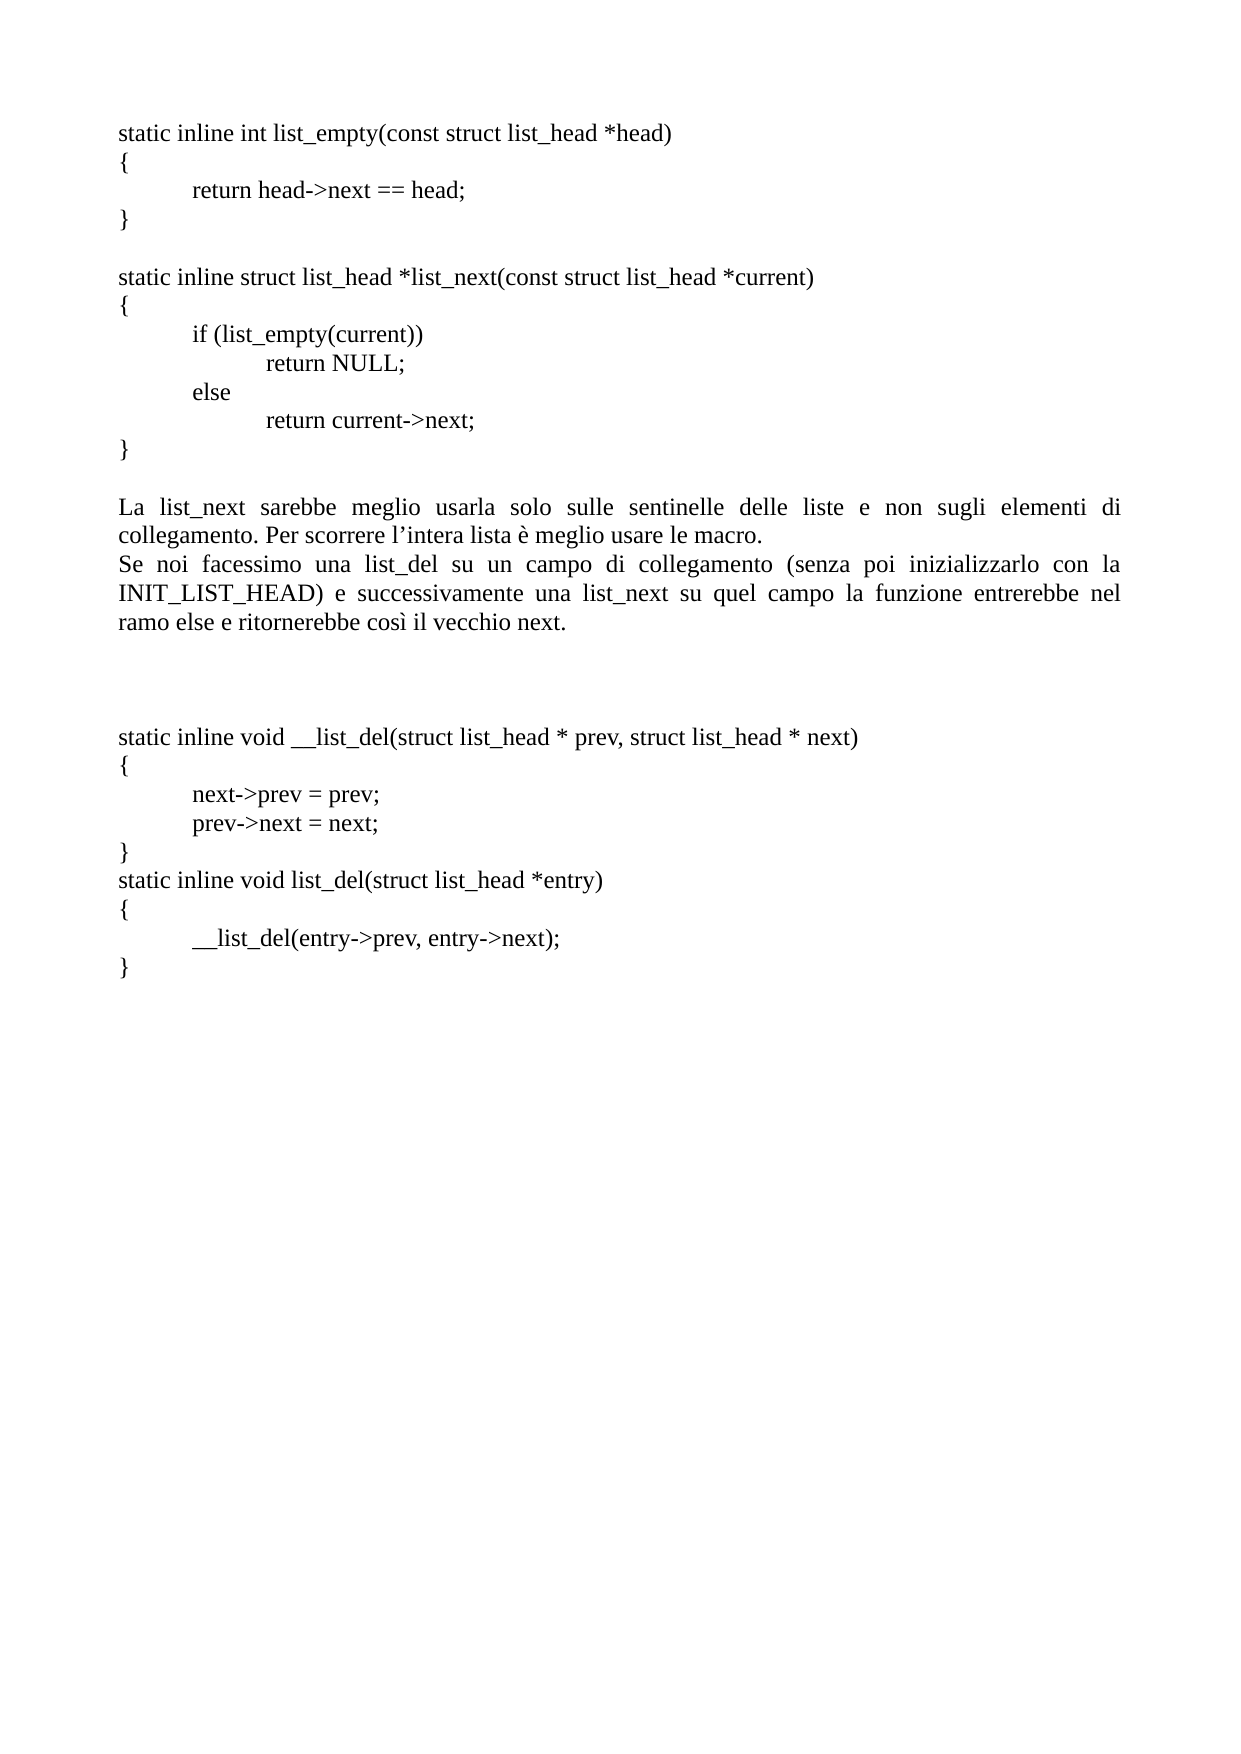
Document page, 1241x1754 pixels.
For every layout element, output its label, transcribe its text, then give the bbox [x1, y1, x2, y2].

text } [118, 204, 1122, 233]
text La list_next sarebbe meglio usarla solo sulle sentinelle delle liste e non sugli elementi di collegamento. Per scorrere l’intera lista è meglio usare le macro. [118, 492, 1122, 549]
text next->prev = prev; [118, 779, 1122, 808]
text static inline int list_empty(const struct list_head *head) [118, 118, 1122, 147]
text { [118, 894, 1122, 923]
text { [118, 147, 1122, 176]
text static inline void __list_del(struct list_head * prev, struct list_head * next) [118, 722, 1122, 751]
text return NULL; [118, 348, 1122, 377]
text } [118, 837, 1122, 866]
text } [118, 434, 1122, 463]
text return current->next; [118, 406, 1122, 434]
text } [118, 952, 1122, 981]
text else [118, 377, 1122, 406]
text Se noi facessimo una list_del su un campo di collegamento (senza poi inizializzarlo con la INIT_LIST_HEAD) e successivamente una list_next su quel campo la funzione entrerebbe nel ramo else e ritornerebbe così il vecchio next. [118, 549, 1122, 636]
text if (list_empty(current)) [118, 319, 1122, 348]
text __list_del(entry->prev, entry->next); [118, 923, 1122, 952]
text static inline void list_del(struct list_head *entry) [118, 866, 1122, 894]
text { [118, 291, 1122, 319]
text static inline struct list_head *list_next(const struct list_head *current) [118, 262, 1122, 291]
text return head->next == head; [118, 176, 1122, 204]
text prev->next = next; [118, 808, 1122, 837]
text { [118, 751, 1122, 779]
